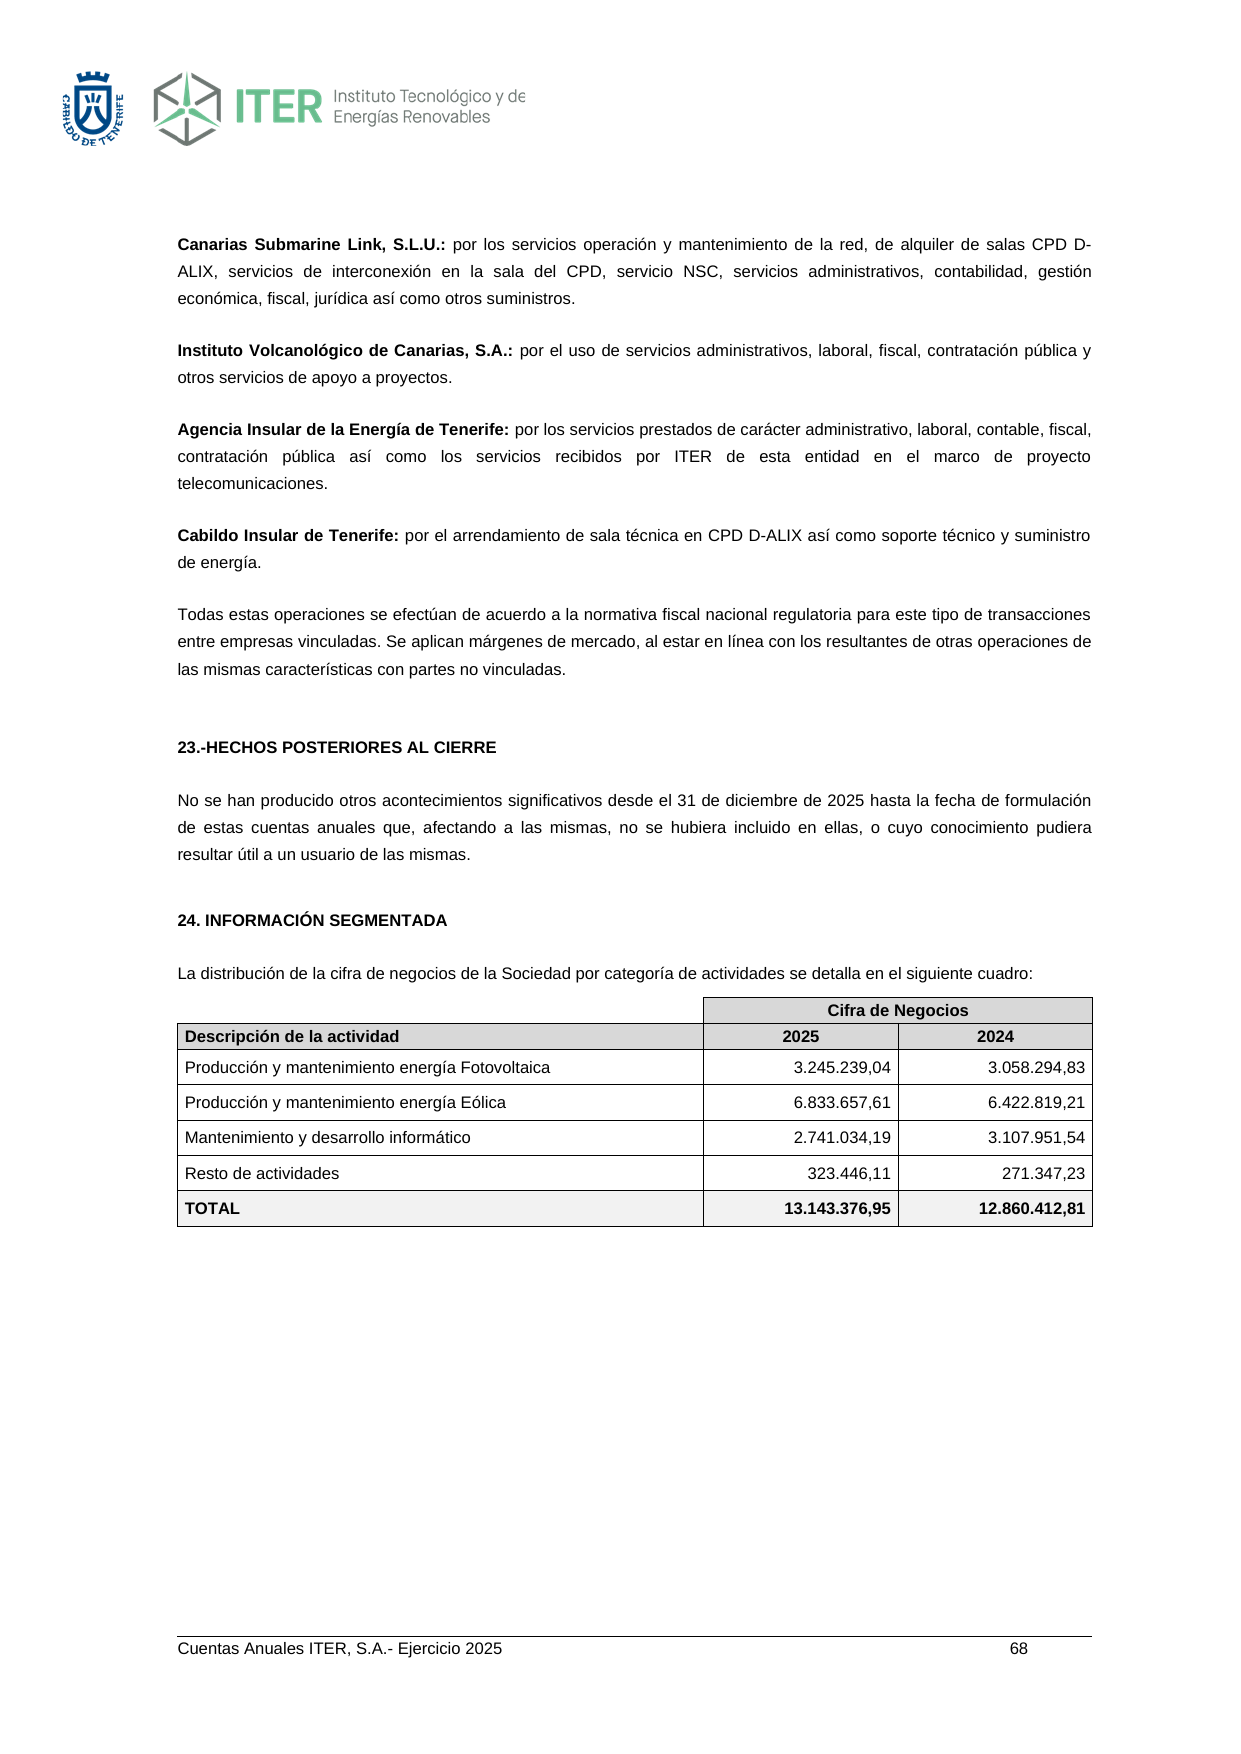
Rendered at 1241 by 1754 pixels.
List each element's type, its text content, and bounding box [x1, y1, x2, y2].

text Todas estas operaciones se efectúan de acuerdo a la normativa fiscal nacional regulatoria para este tipo de transacciones entre empresas vinculadas. Se aplican márgenes de mercado, al estar en línea con los resultantes de otras operaciones de las mismas características con partes no vinculadas. [177, 599, 1092, 680]
table_header [177, 997, 703, 1023]
text Instituto Volcanológico de Canarias, S.A.: por el uso de servicios administrativos, laboral, fiscal, contratación pública y otros servicios de apoyo a proyectos. [177, 334, 1092, 389]
text 24. INFORMACIÓN SEGMENTADA [177, 903, 1092, 932]
table_cell Mantenimiento y desarrollo informático [178, 1121, 703, 1155]
table_cell 3.107.951,54 [899, 1121, 1092, 1155]
table_header Cifra de Negocios [704, 998, 1092, 1023]
table_cell Resto de actividades [178, 1156, 703, 1190]
table_cell Descripción de la actividad [178, 1024, 703, 1049]
text Cabildo Insular de Tenerife: por el arrendamiento de sala técnica en CPD D-ALIX así como soporte técnico y suministro de energía. [177, 520, 1092, 574]
table_cell 2024 [899, 1024, 1092, 1049]
table_cell 3.058.294,83 [899, 1050, 1092, 1084]
table_cell 271.347,23 [899, 1156, 1092, 1190]
table_cell Producción y mantenimiento energía Fotovoltaica [178, 1050, 703, 1084]
text Agencia Insular de la Energía de Tenerife: por los servicios prestados de carácter administrativo, laboral, contable, fiscal, contratación pública así como los servicios recibidos por ITER de esta entidad en el marco de proyecto telecomunicaciones. [177, 414, 1092, 495]
table_cell TOTAL [178, 1191, 703, 1226]
text La distribución de la cifra de negocios de la Sociedad por categoría de actividades se detalla en el siguiente cuadro: [177, 957, 1092, 984]
text 23.-HECHOS POSTERIORES AL CIERRE [177, 730, 1092, 759]
table_cell 2.741.034,19 [704, 1121, 898, 1155]
table_cell 2025 [704, 1024, 898, 1049]
table_cell 6.833.657,61 [704, 1085, 898, 1119]
text No se han producido otros acontecimientos significativos desde el 31 de diciembre de 2025 hasta la fecha de formulación de estas cuentas anuales que, afectando a las mismas, no se hubiera incluido en ellas, o cuyo conocimiento pudiera resultar útil a un usuario de las mismas. [177, 784, 1092, 866]
text Canarias Submarine Link, S.L.U.: por los servicios operación y mantenimiento de la red, de alquiler de salas CPD D-ALIX, servicios de interconexión en la sala del CPD, servicio NSC, servicios administrativos, contabilidad, gestión económica, fiscal, jurídica así como otros suministros. [177, 228, 1092, 309]
table_cell 6.422.819,21 [899, 1085, 1092, 1119]
table_cell 12.860.412,81 [899, 1191, 1092, 1226]
table_cell 323.446,11 [704, 1156, 898, 1190]
table_cell 3.245.239,04 [704, 1050, 898, 1084]
table_cell Producción y mantenimiento energía Eólica [178, 1085, 703, 1119]
table_cell 13.143.376,95 [704, 1191, 898, 1226]
